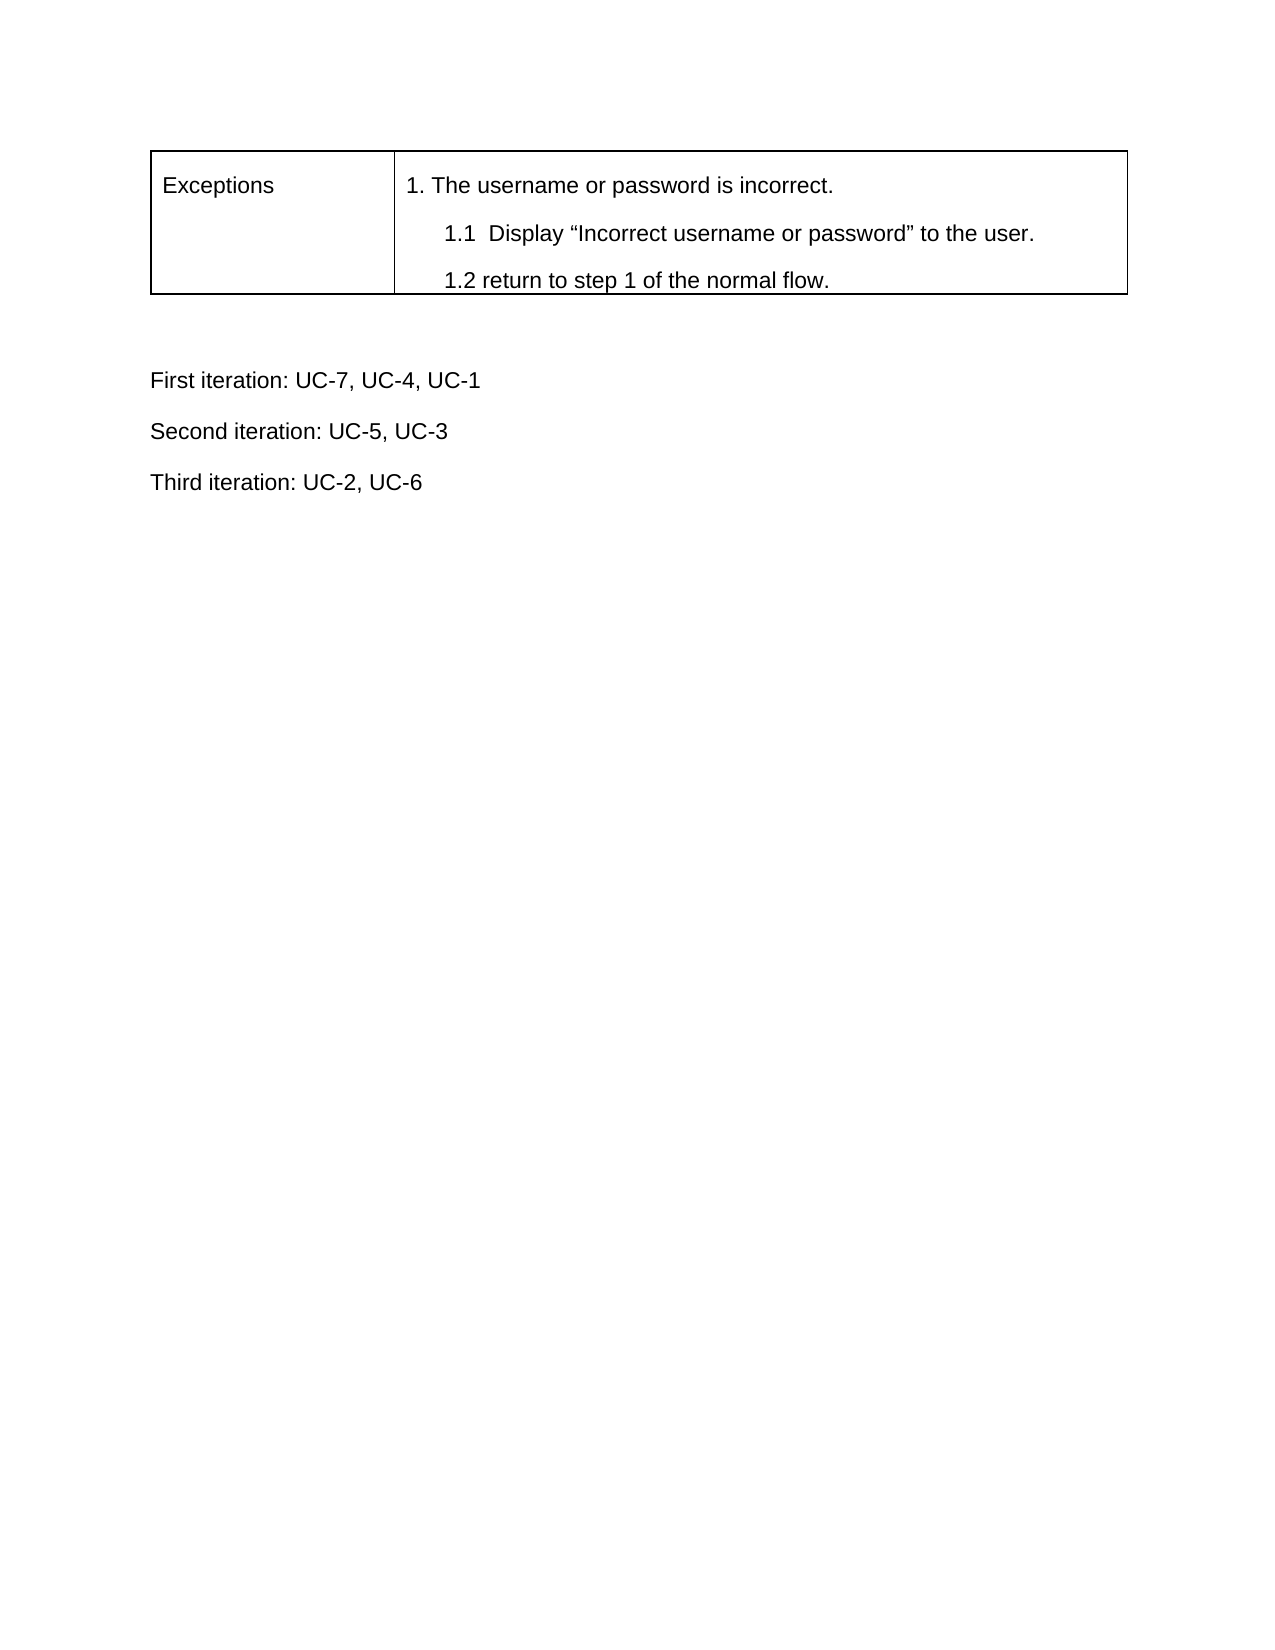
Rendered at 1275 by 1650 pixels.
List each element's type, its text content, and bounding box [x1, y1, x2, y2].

text First iteration: UC-7, UC-4, UC-1 [150, 367, 1125, 393]
text Second iteration: UC-5, UC-3 [150, 418, 1125, 444]
table_cell 1. The username or password is incorrect. 1.1 Display “Incorrect username or password” to the user. 1.2 return to step 1 of the normal flow. [395, 152, 1127, 293]
table_cell Exceptions [152, 152, 394, 293]
text Third iteration: UC-2, UC-6 [150, 469, 1125, 495]
